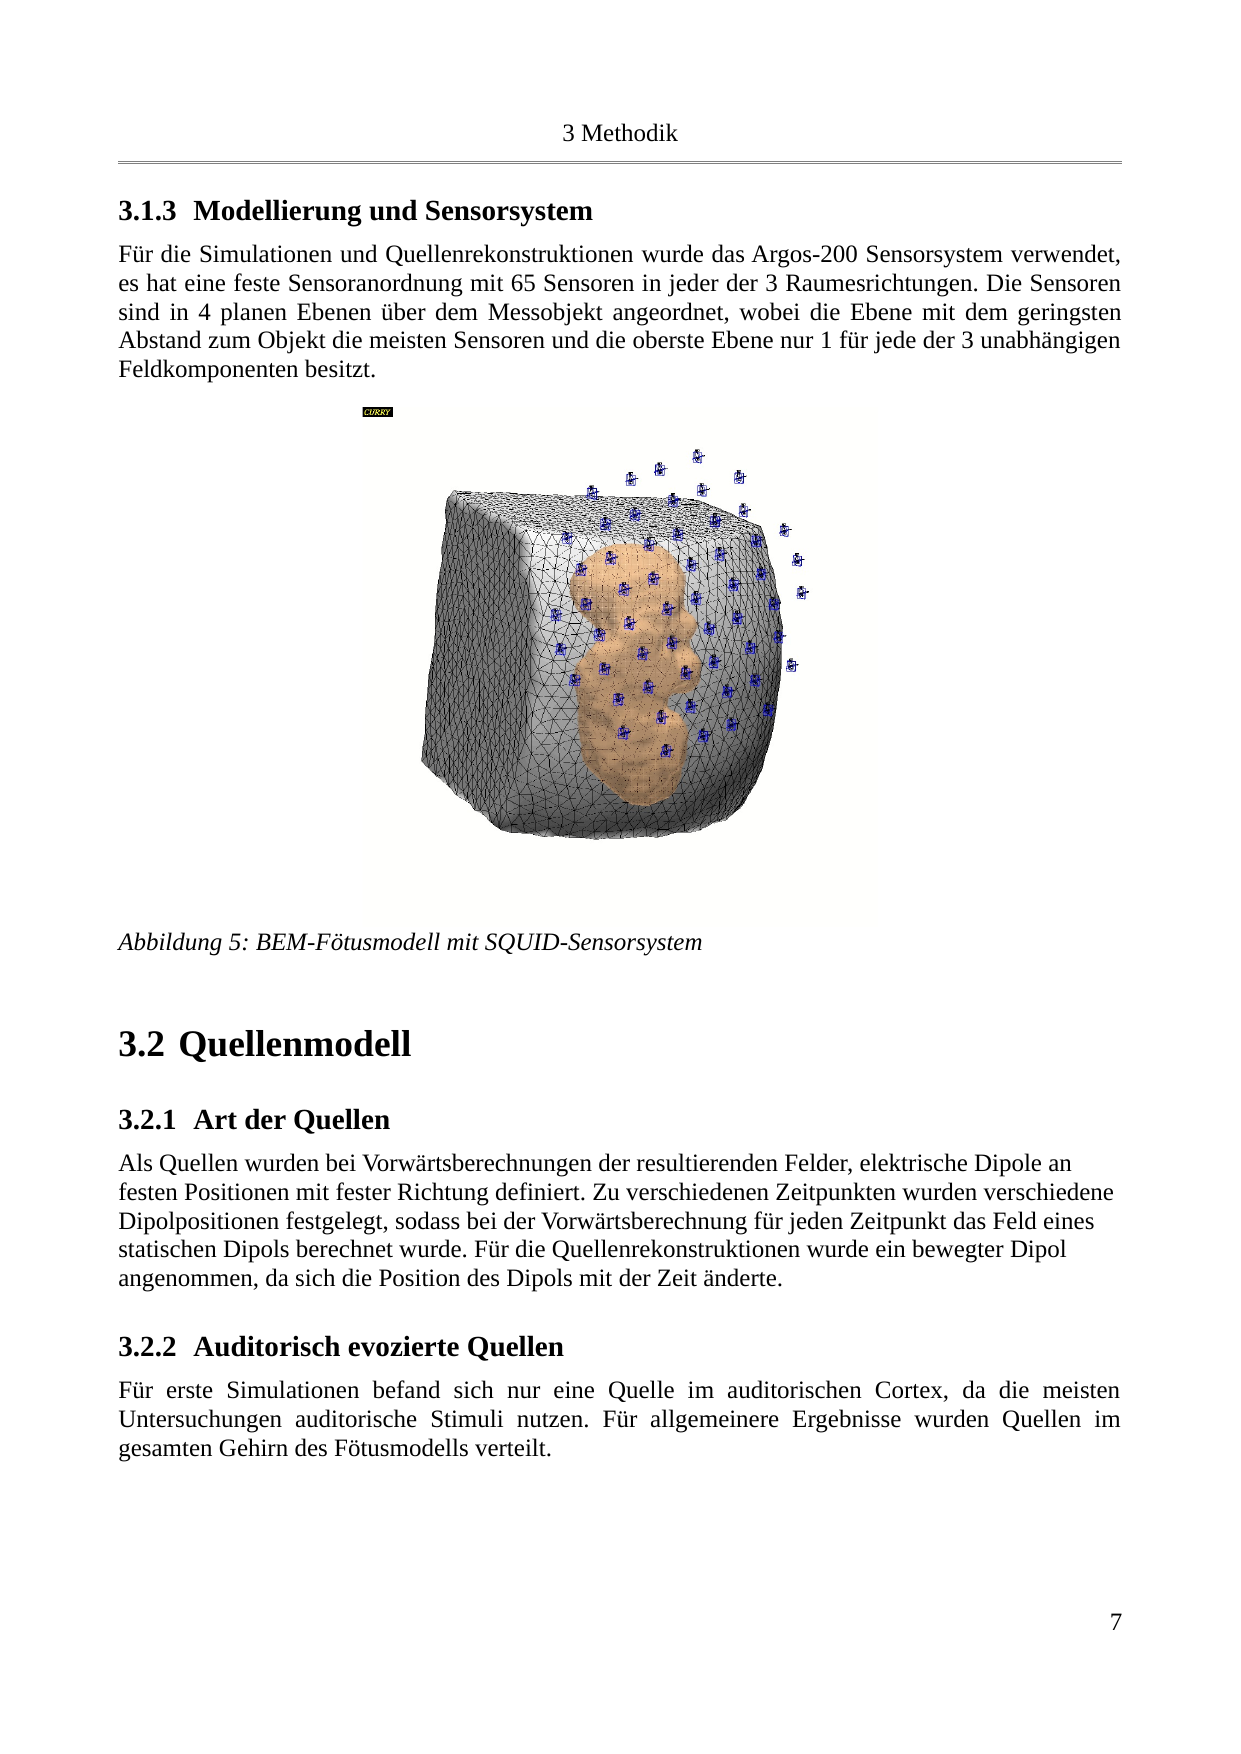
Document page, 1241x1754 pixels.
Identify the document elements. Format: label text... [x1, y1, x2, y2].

text Für erste Simulationen befand sich nur eine Quelle im auditorischen Cortex, da die meisten Untersuchungen auditorische Stimuli nutzen. Für allgemeinere Ergebnisse wurden Quellen im gesamten Gehirn des Fötusmodells verteilt. [118, 1376, 1122, 1462]
text Als Quellen wurden bei Vorwärtsberechnungen der resultierenden Felder, elektrische Dipole an festen Positionen mit fester Richtung definiert. Zu verschiedenen Zeitpunkten wurden verschiedene Dipolpositionen festgelegt, sodass bei der Vorwärtsberechnung für jeden Zeitpunkt das Feld eines statischen Dipols berechnet wurde. Für die Quellenrekonstruktionen wurde ein bewegter Dipol angenommen, da sich die Position des Dipols mit der Zeit änderte. [118, 1148, 1122, 1292]
subtitle Auditorisch evozierte Quellen [118, 1329, 1122, 1363]
text Für die Simulationen und Quellenrekonstruktionen wurde das Argos-200 Sensorsystem verwendet, es hat eine feste Sensoranordnung mit 65 Sensoren in jeder der 3 Raumesrichtungen. Die Sensoren sind in 4 planen Ebenen über dem Messobjekt angeordnet, wobei die Ebene mit dem geringsten Abstand zum Objekt die meisten Sensoren und die oberste Ebene nur 1 für jede der 3 unabhängigen Feldkomponenten besitzt. [118, 239, 1122, 383]
subtitle Quellenmodell [118, 1022, 1122, 1065]
subtitle Art der Quellen [118, 1102, 1122, 1136]
text Abbildung 5: BEM-Fötusmodell mit SQUID-Sensorsystem [118, 408, 1122, 955]
subtitle Modellierung und Sensorsystem [118, 193, 1122, 227]
